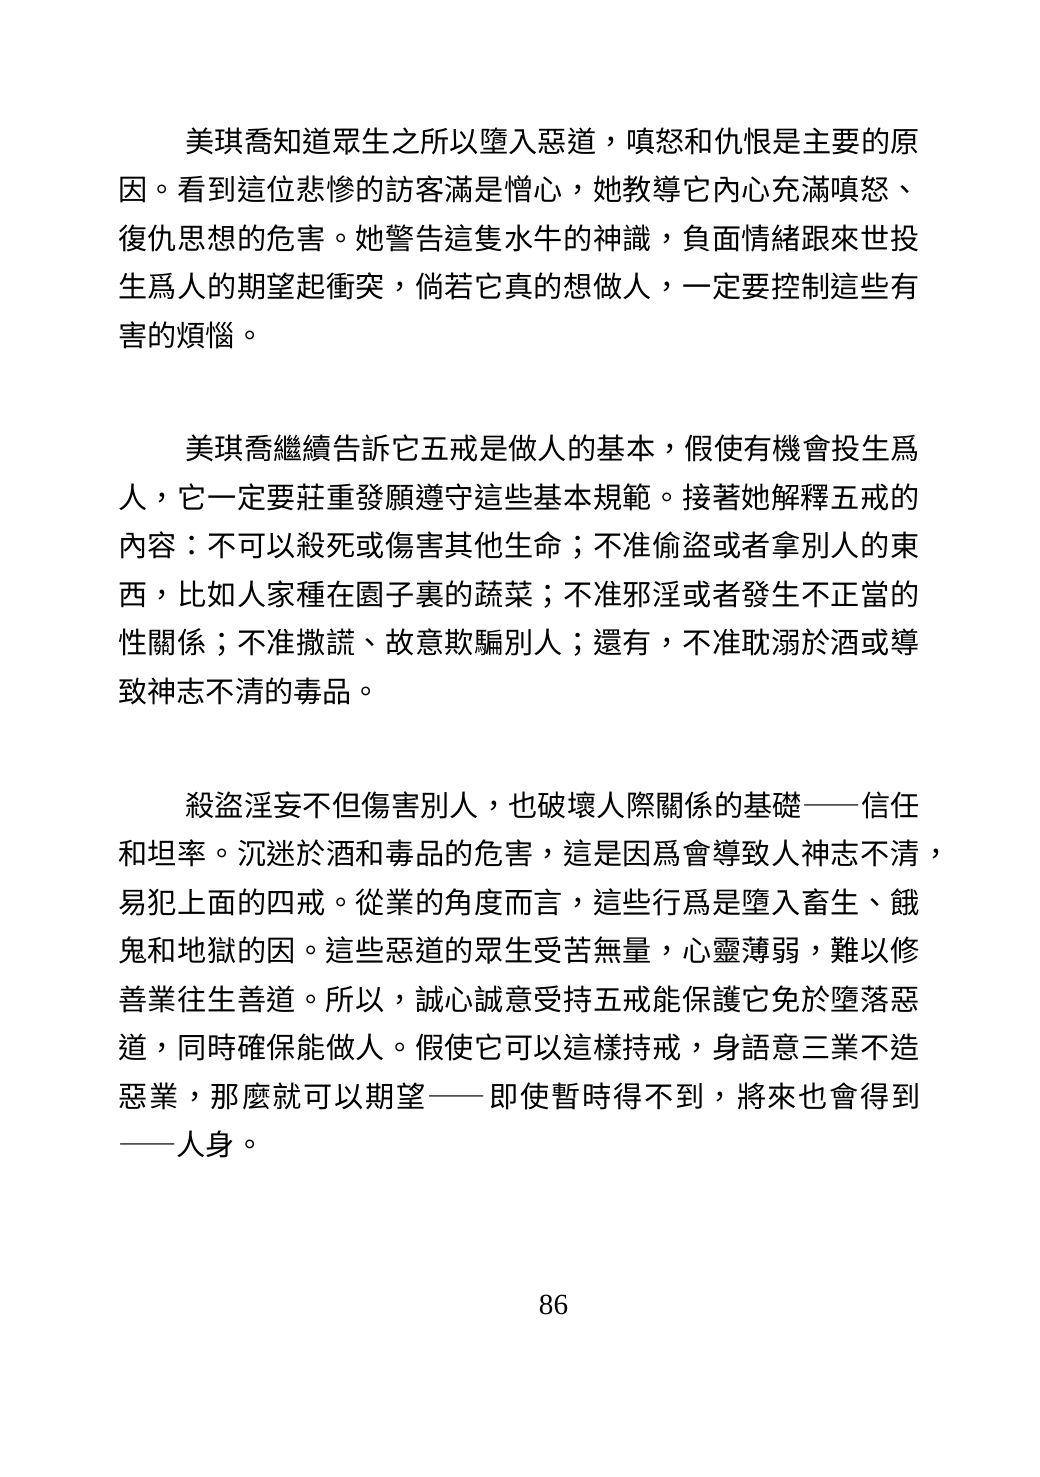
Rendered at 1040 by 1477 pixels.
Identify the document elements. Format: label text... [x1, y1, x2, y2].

text 美琪喬知道眾生之所以墮入惡道，嗔怒和仇恨是主要的原因。看到這位悲慘的訪客滿是憎心，她教導它內心充滿嗔怒、復仇思想的危害。她警告這隻水牛的神識，負面情緒跟來世投生爲人的期望起衝突，倘若它真的想做人，一定要控制這些有害的煩惱。 [118, 118, 921, 354]
text 美琪喬繼續告訴它五戒是做人的基本，假使有機會投生爲人，它一定要莊重發願遵守這些基本規範。接著她解釋五戒的內容：不可以殺死或傷害其他生命；不准偷盜或者拿別人的東西，比如人家種在園子裏的蔬菜；不准邪淫或者發生不正當的性關係；不准撒謊、故意欺騙別人；還有，不准耽溺於酒或導致神志不清的毒品。 [118, 426, 921, 711]
text 殺盜淫妄不但傷害別人，也破壞人際關係的基礎——信任和坦率。沉迷於酒和毒品的危害，這是因爲會導致人神志不清，易犯上面的四戒。從業的角度而言，這些行爲是墮入畜生、餓鬼和地獄的因。這些惡道的眾生受苦無量，心靈薄弱，難以修善業往生善道。所以，誠心誠意受持五戒能保護它免於墮落惡道，同時確保能做人。假使它可以這樣持戒，身語意三業不造惡業，那麼就可以期望——即使暫時得不到，將來也會得到——人身。 [118, 782, 921, 1164]
